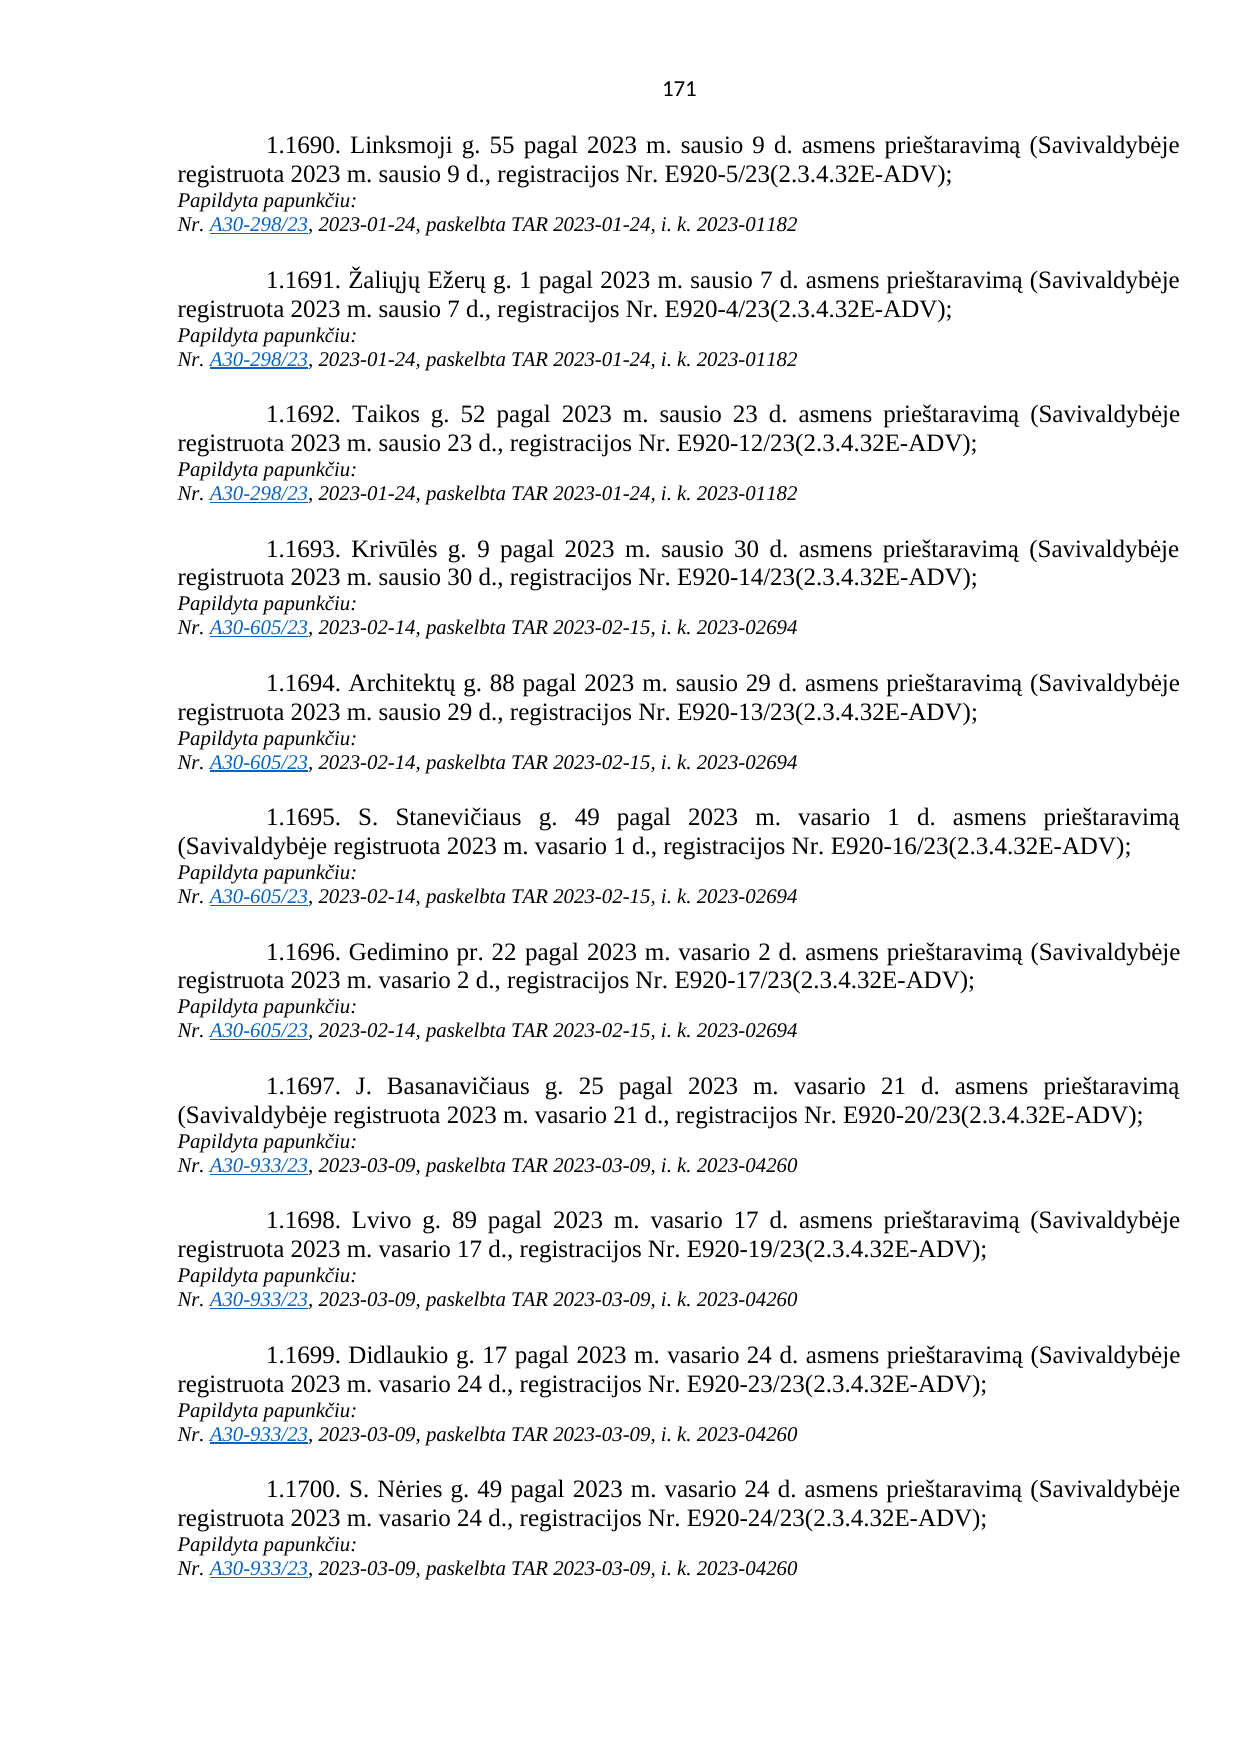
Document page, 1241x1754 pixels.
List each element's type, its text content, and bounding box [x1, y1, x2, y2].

text 1.1690. Linksmoji g. 55 pagal 2023 m. sausio 9 d. asmens prieštaravimą (Savivaldybėje registruota 2023 m. sausio 9 d., registracijos Nr. E920-5/23(2.3.4.32E-ADV); [177, 131, 1181, 188]
text 1.1694. Architektų g. 88 pagal 2023 m. sausio 29 d. asmens prieštaravimą (Savivaldybėje registruota 2023 m. sausio 29 d., registracijos Nr. E920-13/23(2.3.4.32E-ADV); [177, 668, 1181, 726]
text Nr. A30-605/23, 2023-02-14, paskelbta TAR 2023-02-15, i. k. 2023-02694 [177, 615, 1181, 639]
text Papildyta papunkčiu: [177, 1263, 1181, 1287]
text 1.1691. Žaliųjų Ežerų g. 1 pagal 2023 m. sausio 7 d. asmens prieštaravimą (Savivaldybėje registruota 2023 m. sausio 7 d., registracijos Nr. E920-4/23(2.3.4.32E-ADV); [177, 265, 1181, 322]
text Papildyta papunkčiu: [177, 1532, 1181, 1556]
text Nr. A30-933/23, 2023-03-09, paskelbta TAR 2023-03-09, i. k. 2023-04260 [177, 1287, 1181, 1311]
text Papildyta papunkčiu: [177, 1397, 1181, 1422]
text Papildyta papunkčiu: [177, 726, 1181, 750]
text Nr. A30-933/23, 2023-03-09, paskelbta TAR 2023-03-09, i. k. 2023-04260 [177, 1422, 1181, 1446]
text Papildyta papunkčiu: [177, 457, 1181, 481]
text Papildyta papunkčiu: [177, 188, 1181, 212]
text Nr. A30-933/23, 2023-03-09, paskelbta TAR 2023-03-09, i. k. 2023-04260 [177, 1556, 1181, 1580]
text Papildyta papunkčiu: [177, 591, 1181, 615]
text 1.1696. Gedimino pr. 22 pagal 2023 m. vasario 2 d. asmens prieštaravimą (Savivaldybėje registruota 2023 m. vasario 2 d., registracijos Nr. E920-17/23(2.3.4.32E-ADV); [177, 937, 1181, 994]
text 1.1692. Taikos g. 52 pagal 2023 m. sausio 23 d. asmens prieštaravimą (Savivaldybėje registruota 2023 m. sausio 23 d., registracijos Nr. E920-12/23(2.3.4.32E-ADV); [177, 399, 1181, 457]
text 1.1693. Krivūlės g. 9 pagal 2023 m. sausio 30 d. asmens prieštaravimą (Savivaldybėje registruota 2023 m. sausio 30 d., registracijos Nr. E920-14/23(2.3.4.32E-ADV); [177, 534, 1181, 591]
text Nr. A30-298/23, 2023-01-24, paskelbta TAR 2023-01-24, i. k. 2023-01182 [177, 212, 1181, 236]
text Nr. A30-298/23, 2023-01-24, paskelbta TAR 2023-01-24, i. k. 2023-01182 [177, 347, 1181, 371]
text Nr. A30-933/23, 2023-03-09, paskelbta TAR 2023-03-09, i. k. 2023-04260 [177, 1153, 1181, 1177]
text Papildyta papunkčiu: [177, 1129, 1181, 1153]
text Papildyta papunkčiu: [177, 994, 1181, 1018]
text Papildyta papunkčiu: [177, 322, 1181, 347]
text 1.1697. J. Basanavičiaus g. 25 pagal 2023 m. vasario 21 d. asmens prieštaravimą (Savivaldybėje registruota 2023 m. vasario 21 d., registracijos Nr. E920-20/23(2.3.4.32E-ADV); [177, 1071, 1181, 1129]
text 1.1699. Didlaukio g. 17 pagal 2023 m. vasario 24 d. asmens prieštaravimą (Savivaldybėje registruota 2023 m. vasario 24 d., registracijos Nr. E920-23/23(2.3.4.32E-ADV); [177, 1340, 1181, 1397]
text Nr. A30-605/23, 2023-02-14, paskelbta TAR 2023-02-15, i. k. 2023-02694 [177, 1018, 1181, 1042]
text Papildyta papunkčiu: [177, 860, 1181, 884]
text 1.1695. S. Stanevičiaus g. 49 pagal 2023 m. vasario 1 d. asmens prieštaravimą (Savivaldybėje registruota 2023 m. vasario 1 d., registracijos Nr. E920-16/23(2.3.4.32E-ADV); [177, 802, 1181, 860]
text Nr. A30-605/23, 2023-02-14, paskelbta TAR 2023-02-15, i. k. 2023-02694 [177, 884, 1181, 908]
text 1.1698. Lvivo g. 89 pagal 2023 m. vasario 17 d. asmens prieštaravimą (Savivaldybėje registruota 2023 m. vasario 17 d., registracijos Nr. E920-19/23(2.3.4.32E-ADV); [177, 1206, 1181, 1263]
text 1.1700. S. Nėries g. 49 pagal 2023 m. vasario 24 d. asmens prieštaravimą (Savivaldybėje registruota 2023 m. vasario 24 d., registracijos Nr. E920-24/23(2.3.4.32E-ADV); [177, 1474, 1181, 1532]
text Nr. A30-298/23, 2023-01-24, paskelbta TAR 2023-01-24, i. k. 2023-01182 [177, 481, 1181, 505]
text Nr. A30-605/23, 2023-02-14, paskelbta TAR 2023-02-15, i. k. 2023-02694 [177, 750, 1181, 774]
